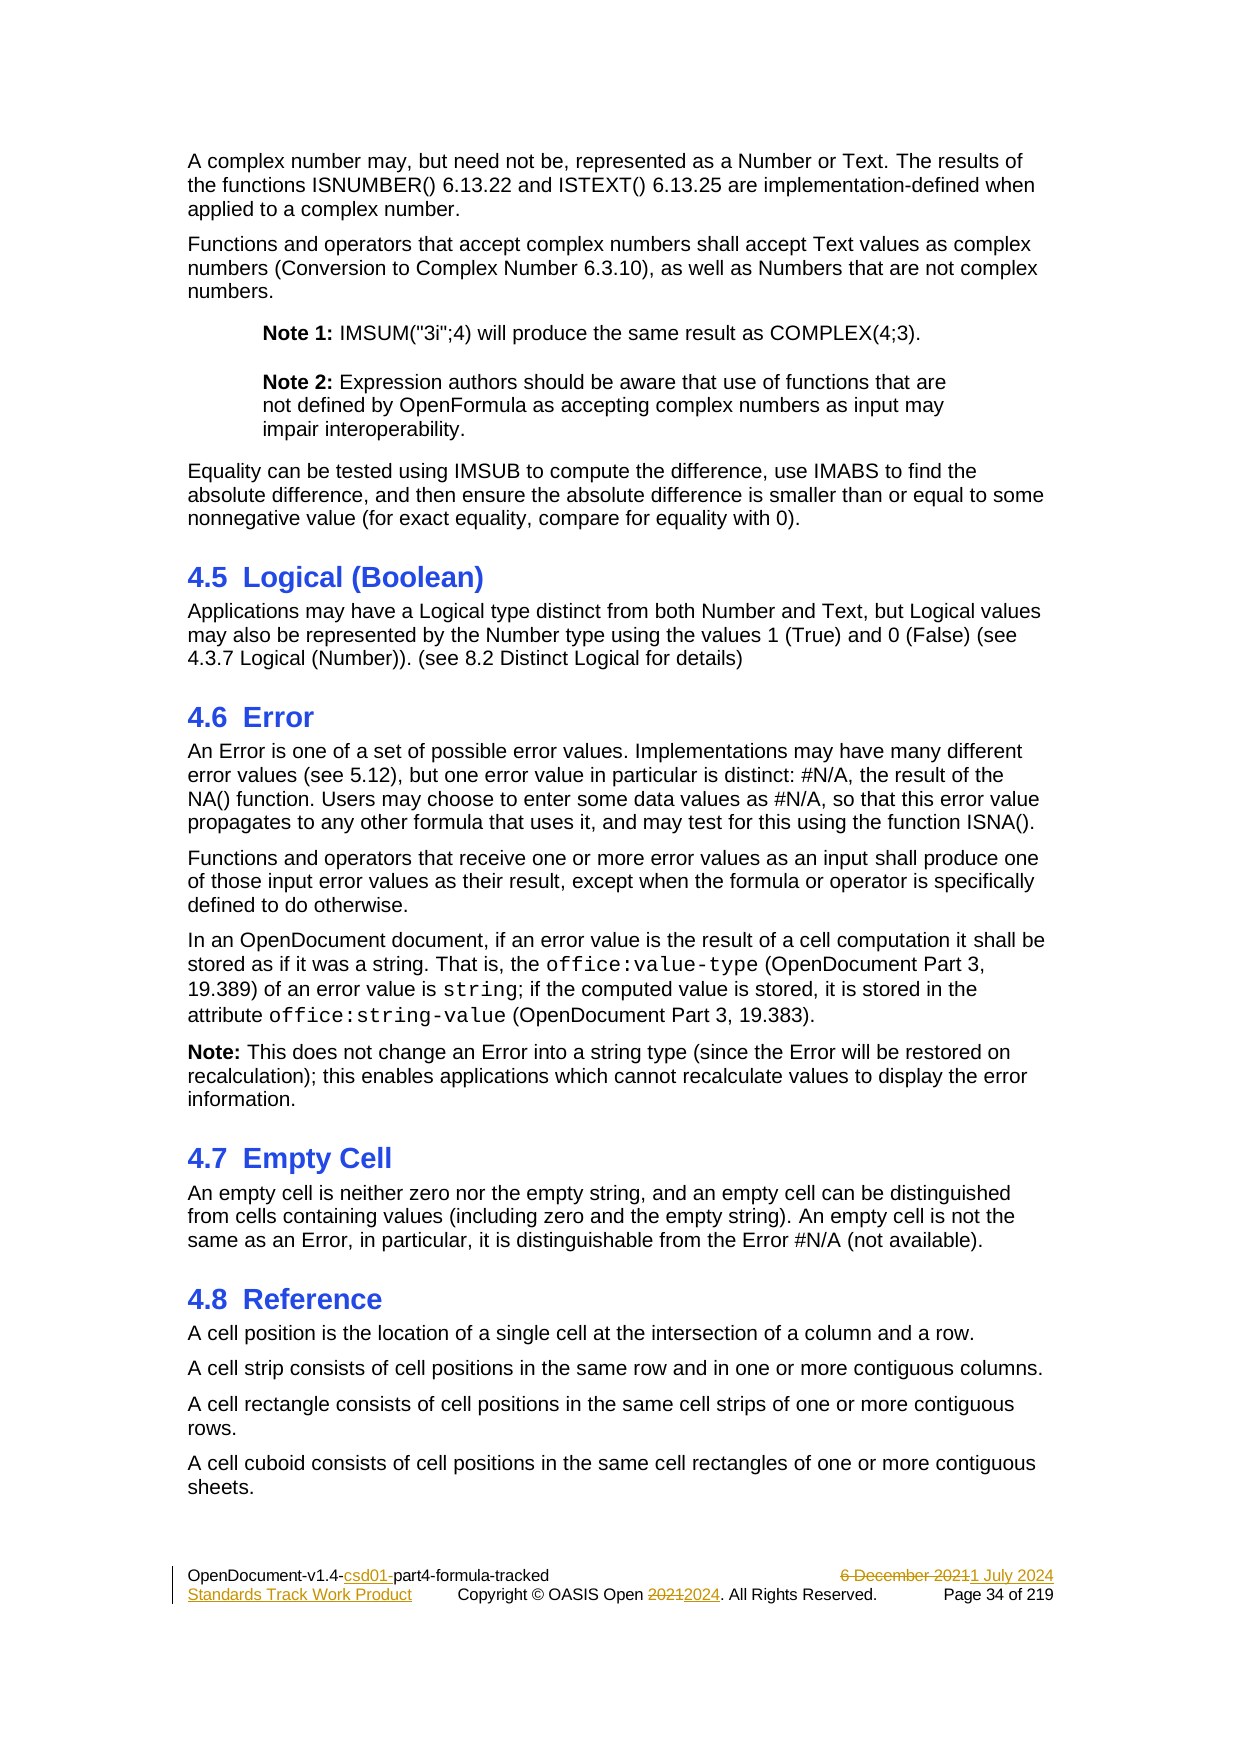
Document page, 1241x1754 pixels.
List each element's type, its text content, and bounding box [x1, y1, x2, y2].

text Note: This does not change an Error into a string type (since the Error will be restored on recalculation); this enables applications which cannot recalculate values to display the error information. [187, 1041, 1053, 1111]
text In an OpenDocument document, if an error value is the result of a cell computation it shall be stored as if it was a string. That is, the office:value-type (OpenDocument Part 3, 19.389) of an error value is string; if the computed value is stored, it is stored in the attribute office:string-value (OpenDocument Part 3, 19.383). [187, 929, 1053, 1029]
text A cell rectangle consists of cell positions in the same cell strips of one or more contiguous rows. [187, 1392, 1053, 1439]
text Functions and operators that receive one or more error values as an input shall produce one of those input error values as their result, except when the formula or operator is specifically defined to do otherwise. [187, 846, 1053, 917]
text An Error is one of a set of possible error values. Implementations may have many different error values (see 5.12), but one error value in particular is distinct: #N/A, the result of the NA() function. Users may choose to enter some data values as #N/A, so that this error value propagates to any other formula that uses it, and may test for this using the function ISNA(). [187, 740, 1053, 834]
text Note 2: Expression authors should be aware that use of functions that are not defined by OpenFormula as accepting complex numbers as input may impair interoperability. [262, 370, 978, 441]
text An empty cell is neither zero nor the empty string, and an empty cell can be distinguished from cells containing values (including zero and the empty string). An empty cell is not the same as an Error, in particular, it is distinguishable from the Error #N/A (not available). [187, 1181, 1053, 1252]
text A complex number may, but need not be, represented as a Number or Text. The results of the functions ISNUMBER() 6.13.22 and ISTEXT() 6.13.25 are implementation-defined when applied to a complex number. [187, 150, 1053, 221]
subtitle Logical (Boolean) [187, 561, 1053, 594]
text A cell strip consists of cell positions in the same row and in one or more contiguous columns. [187, 1357, 1053, 1380]
text A cell position is the location of a single cell at the intersection of a column and a row. [187, 1321, 1053, 1345]
text Applications may have a Logical type distinct from both Number and Text, but Logical values may also be represented by the Number type using the values 1 (True) and 0 (False) (see 4.3.7 Logical (Number)). (see 8.2 Distinct Logical for details) [187, 600, 1053, 670]
text Equality can be tested using IMSUB to compute the difference, use IMABS to find the absolute difference, and then ensure the absolute difference is smaller than or equal to some nonnegative value (for exact equality, compare for equality with 0). [187, 459, 1053, 530]
text A cell cuboid consists of cell positions in the same cell rectangles of one or more contiguous sheets. [187, 1452, 1053, 1499]
subtitle Error [187, 701, 1053, 734]
text Functions and operators that accept complex numbers shall accept Text values as complex numbers (Conversion to Complex Number 6.3.10), as well as Numbers that are not complex numbers. [187, 233, 1053, 303]
subtitle Reference [187, 1283, 1053, 1315]
subtitle Empty Cell [187, 1142, 1053, 1175]
text Note 1: IMSUM("3i";4) will produce the same result as COMPLEX(4;3). [262, 322, 978, 345]
